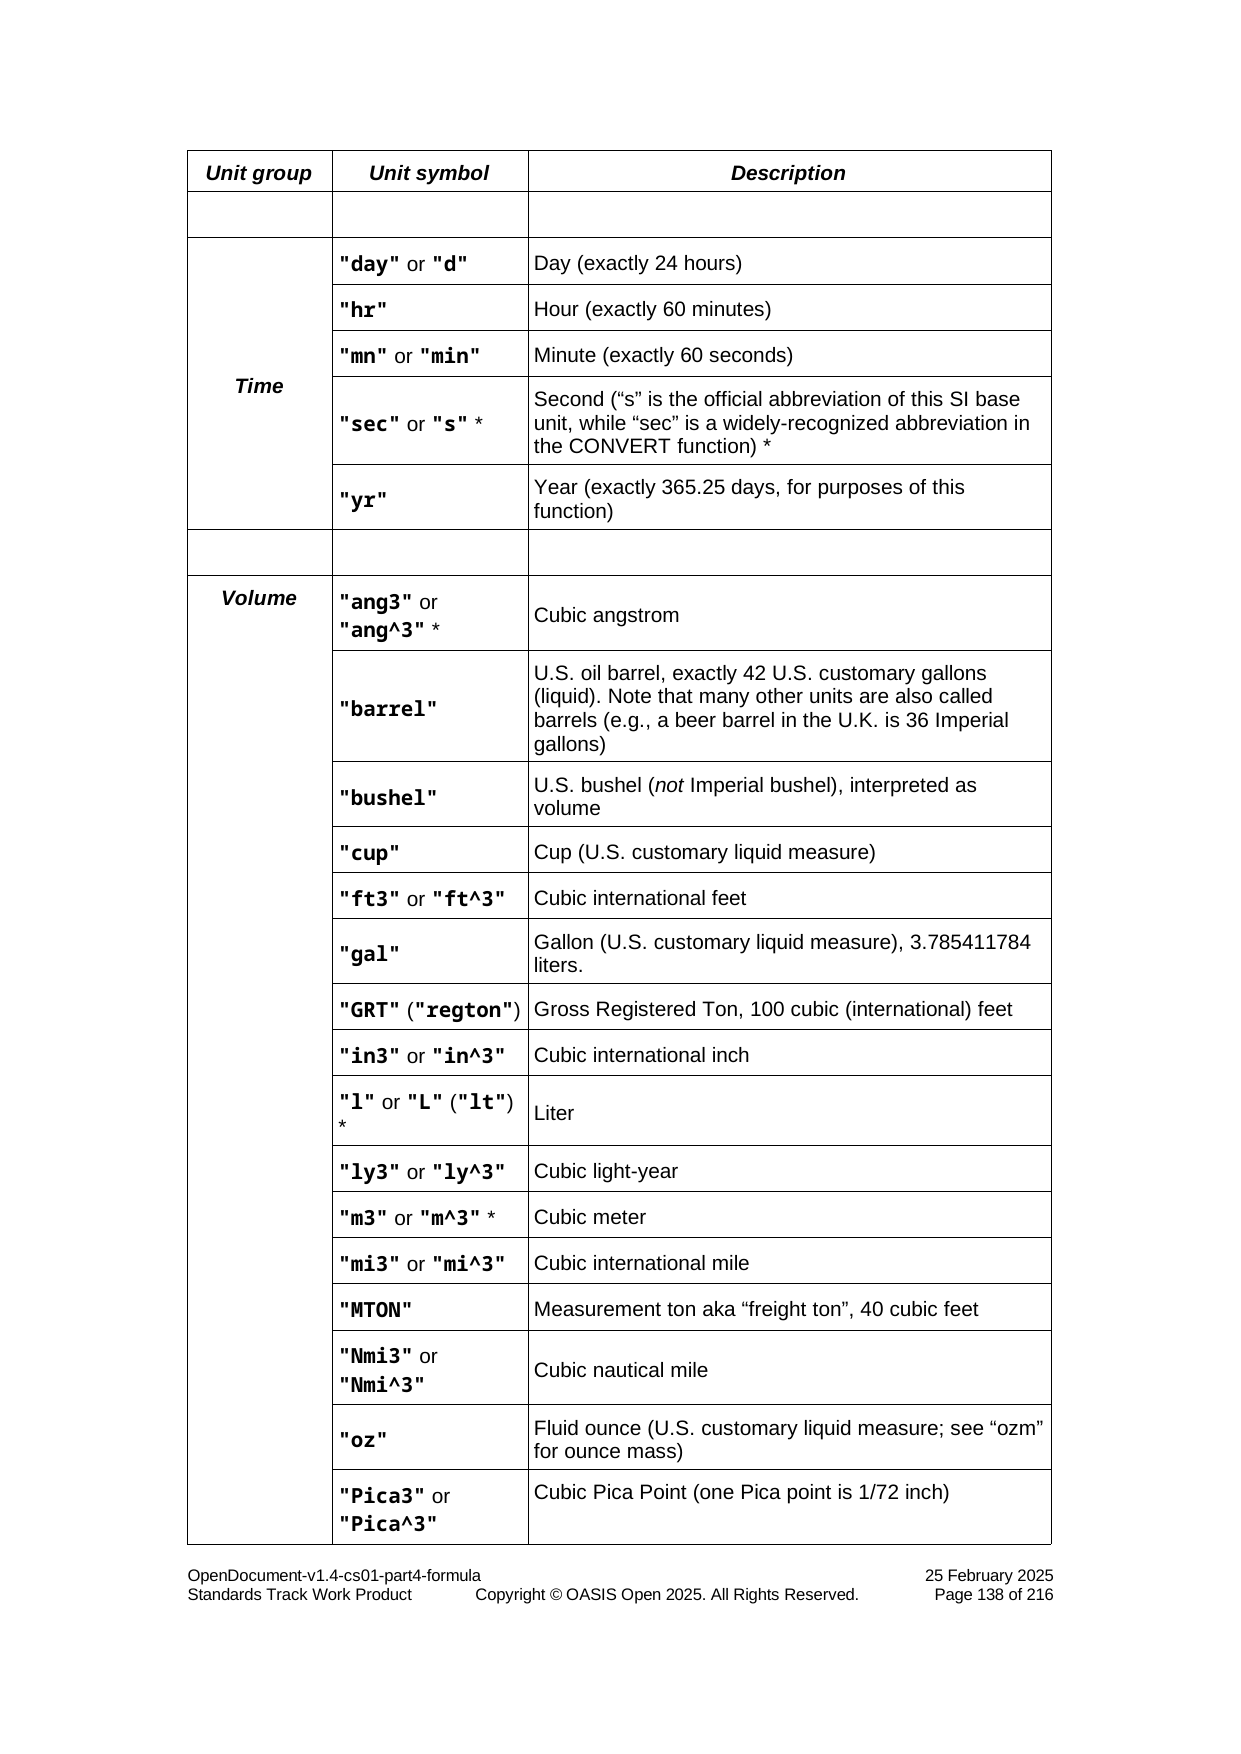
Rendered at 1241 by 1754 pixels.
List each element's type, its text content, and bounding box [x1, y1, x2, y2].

table_cell [333, 192, 528, 237]
table_cell "Pica3" or "Pica^3" [333, 1470, 528, 1543]
table_cell Cubic international mile [529, 1238, 1051, 1283]
table_header Description [529, 151, 1051, 191]
table_cell Cubic angstrom [529, 576, 1051, 649]
table_cell [188, 530, 332, 575]
table_cell Fluid ounce (U.S. customary liquid measure; see “ozm” for ounce mass) [529, 1405, 1051, 1469]
table_cell "sec" or "s" * [333, 377, 528, 464]
table_cell Year (exactly 365.25 days, for purposes of this function) [529, 465, 1051, 529]
table_cell Measurement ton aka “freight ton”, 40 cubic feet [529, 1284, 1051, 1329]
table_header Unit symbol [333, 151, 528, 191]
table_cell [188, 192, 332, 237]
table_cell Cubic Pica Point (one Pica point is 1/72 inch) [529, 1470, 1051, 1543]
table_cell "hr" [333, 285, 528, 329]
table_cell Cubic international feet [529, 873, 1051, 918]
table_cell "Nmi3" or "Nmi^3" [333, 1331, 528, 1404]
table_cell Volume [188, 576, 332, 1543]
table_cell "m3" or "m^3" * [333, 1192, 528, 1237]
table_cell Gross Registered Ton, 100 cubic (international) feet [529, 984, 1051, 1029]
table_cell "bushel" [333, 762, 528, 826]
table_cell "MTON" [333, 1284, 528, 1329]
table_cell "ang3" or "ang^3" * [333, 576, 528, 649]
table_cell Cubic nautical mile [529, 1331, 1051, 1404]
table_cell "gal" [333, 919, 528, 983]
table_cell "l" or "L" ("lt") * [333, 1076, 528, 1145]
table_cell Cubic light-year [529, 1146, 1051, 1191]
table_cell "ft3" or "ft^3" [333, 873, 528, 918]
table_cell Cubic meter [529, 1192, 1051, 1237]
table_cell "yr" [333, 465, 528, 529]
table_cell Cubic international inch [529, 1030, 1051, 1075]
table_cell U.S. oil barrel, exactly 42 U.S. customary gallons (liquid). Note that many other units are also called barrels (e.g., a beer barrel in the U.K. is 36 Imperial gallons) [529, 651, 1051, 761]
table_cell [333, 530, 528, 575]
table_cell "day" or "d" [333, 238, 528, 283]
table_cell [529, 192, 1051, 237]
table_cell Time [188, 238, 332, 529]
table_cell Gallon (U.S. customary liquid measure), 3.785411784 liters. [529, 919, 1051, 983]
table_cell Day (exactly 24 hours) [529, 238, 1051, 283]
table_cell Second (“s” is the official abbreviation of this SI base unit, while “sec” is a widely-recognized abbreviation in the CONVERT function) * [529, 377, 1051, 464]
table_cell [529, 530, 1051, 575]
table_cell "mi3" or "mi^3" [333, 1238, 528, 1283]
table_cell Cup (U.S. customary liquid measure) [529, 827, 1051, 872]
table_cell Hour (exactly 60 minutes) [529, 285, 1051, 329]
table_cell Liter [529, 1076, 1051, 1145]
table_cell "ly3" or "ly^3" [333, 1146, 528, 1191]
table_cell "in3" or "in^3" [333, 1030, 528, 1075]
table_cell "mn" or "min" [333, 331, 528, 376]
table_cell "oz" [333, 1405, 528, 1469]
table_cell "cup" [333, 827, 528, 872]
table_cell U.S. bushel (not Imperial bushel), interpreted as volume [529, 762, 1051, 826]
table_cell "barrel" [333, 651, 528, 761]
table_cell Minute (exactly 60 seconds) [529, 331, 1051, 376]
table_cell "GRT" ("regton") [333, 984, 528, 1029]
table_header Unit group [188, 151, 332, 191]
